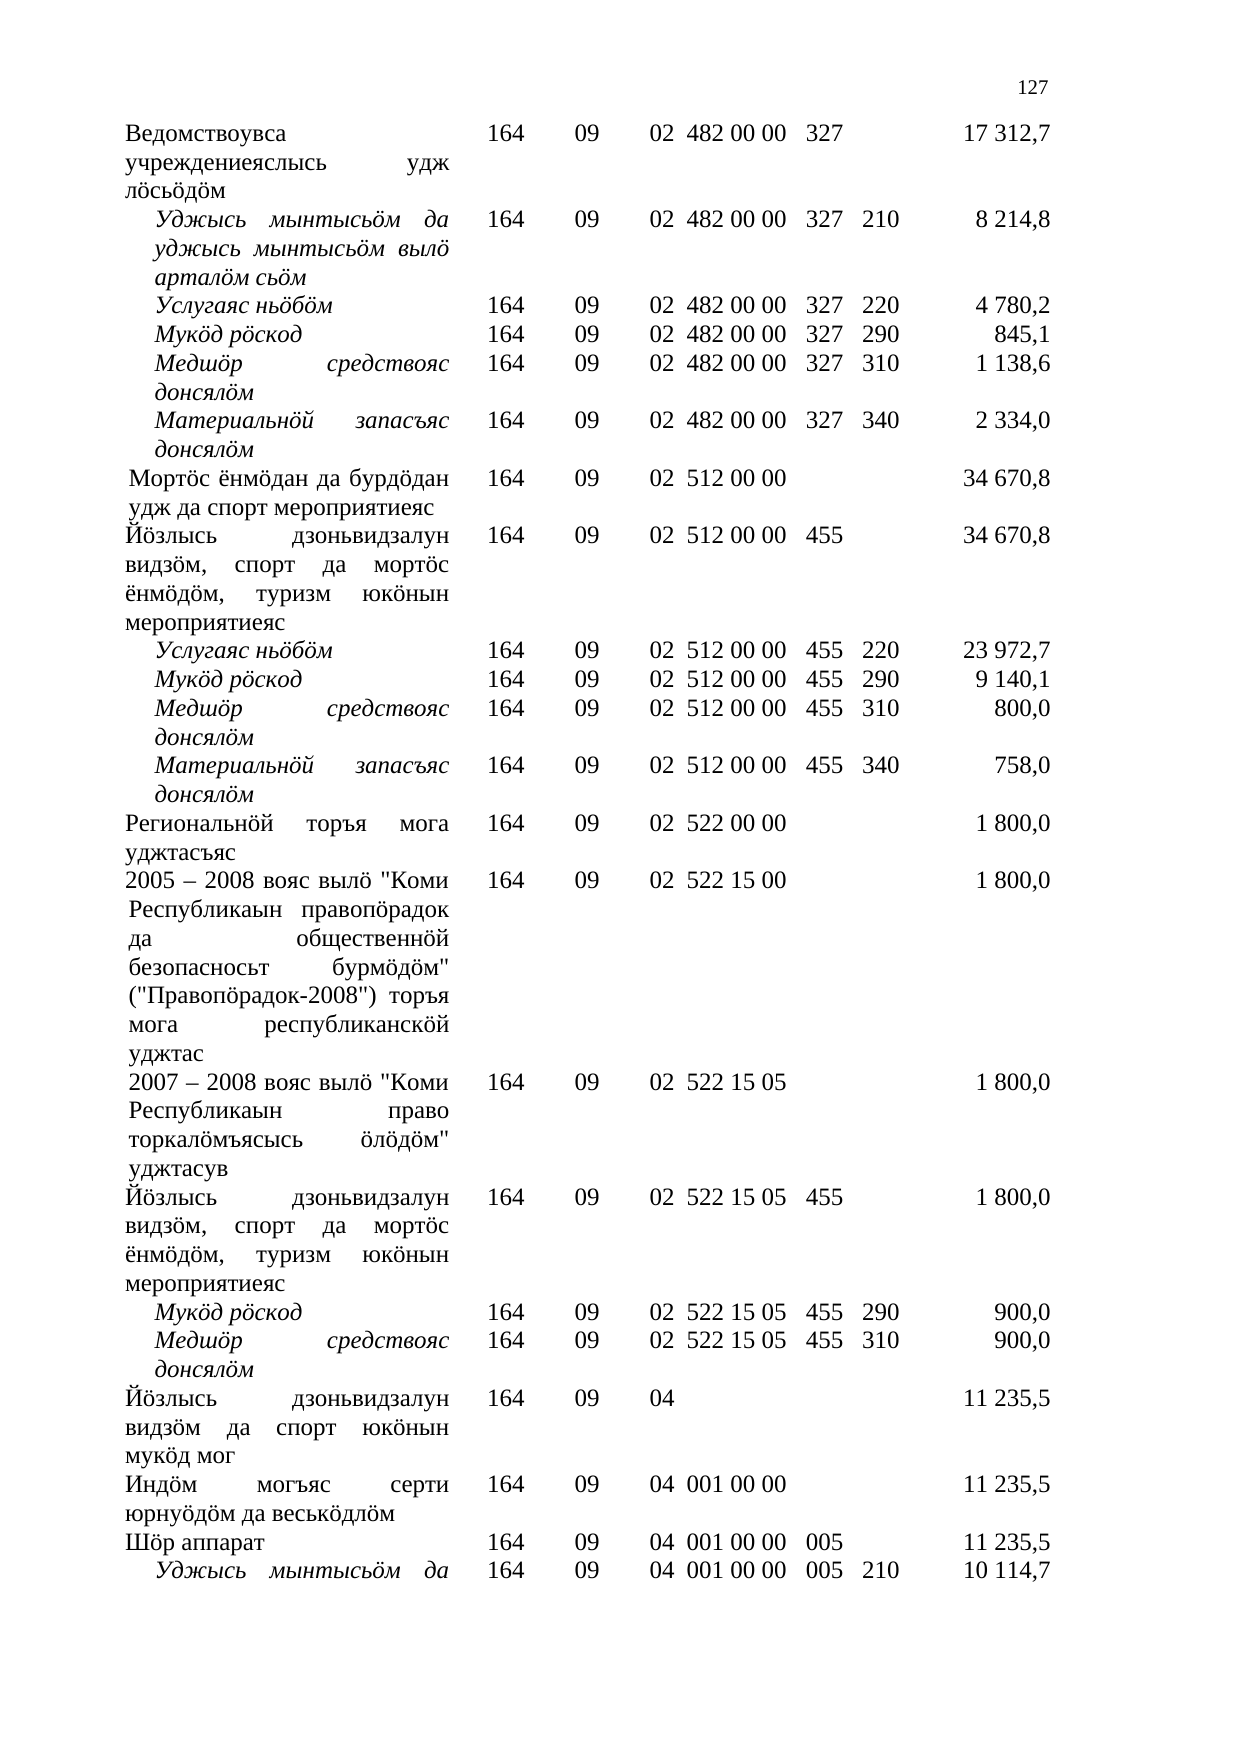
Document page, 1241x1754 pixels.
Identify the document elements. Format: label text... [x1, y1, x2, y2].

table_cell 900,0 [905, 1297, 1056, 1326]
table_cell 522 15 05 [680, 1326, 793, 1383]
table_cell 09 [530, 118, 605, 204]
table_cell 02 [605, 521, 680, 636]
table_cell 164 [455, 118, 530, 204]
table_cell 09 [530, 866, 605, 1067]
table_cell 482 00 00 [680, 118, 793, 204]
table_cell 17 312,7 [905, 118, 1056, 204]
table_cell 04 [605, 1527, 680, 1556]
table_cell 164 [455, 808, 530, 866]
table_cell 455 [793, 751, 849, 808]
table_cell 164 [455, 1383, 530, 1469]
table_cell 09 [530, 693, 605, 751]
table_cell 340 [849, 751, 905, 808]
table_cell 02 [605, 636, 680, 664]
table_cell 310 [849, 1326, 905, 1383]
table_cell 9 140,1 [905, 664, 1056, 693]
table_cell 001 00 00 [680, 1469, 793, 1527]
table_cell 482 00 00 [680, 319, 793, 348]
table_cell 512 00 00 [680, 751, 793, 808]
table_cell 164 [455, 1469, 530, 1527]
table_cell 455 [793, 693, 849, 751]
table_cell 164 [455, 463, 530, 521]
table_cell 02 [605, 1182, 680, 1297]
table_cell 1 800,0 [905, 808, 1056, 866]
table_cell 164 [455, 1527, 530, 1556]
table_cell Мукöд рöскод [119, 1297, 455, 1326]
table_cell 02 [605, 406, 680, 463]
table_cell 11 235,5 [905, 1527, 1056, 1556]
table_cell Мукöд рöскод [119, 319, 455, 348]
table_cell 001 00 00 [680, 1527, 793, 1556]
table_cell [849, 1469, 905, 1527]
table_cell 09 [530, 291, 605, 319]
table_cell 455 [793, 1326, 849, 1383]
table_cell 8 214,8 [905, 204, 1056, 291]
table_cell [793, 1469, 849, 1527]
table_cell 327 [793, 406, 849, 463]
table_cell Услугаяс ньöбöм [119, 291, 455, 319]
table_cell 845,1 [905, 319, 1056, 348]
table_cell Ведомствоувса учреждениеяслысь удж лöсьöдöм [119, 118, 455, 204]
table_cell 10 114,7 [905, 1556, 1056, 1584]
table_cell [793, 808, 849, 866]
table_cell 02 [605, 808, 680, 866]
table_cell 09 [530, 1297, 605, 1326]
table_cell 1 800,0 [905, 866, 1056, 1067]
table_cell 34 670,8 [905, 521, 1056, 636]
table_cell Мортöс ёнмöдан да бурдöдан удж да спорт мероприятиеяс [119, 463, 455, 521]
table_cell 164 [455, 406, 530, 463]
table_cell 512 00 00 [680, 664, 793, 693]
table_cell 09 [530, 1067, 605, 1182]
table_cell 164 [455, 866, 530, 1067]
table_cell 290 [849, 664, 905, 693]
table_cell 164 [455, 1326, 530, 1383]
table_cell Уджысь мынтысьöм да уджысь мынтысьöм вылö арталöм сьöм [119, 204, 455, 291]
table_cell [849, 463, 905, 521]
table_cell 482 00 00 [680, 348, 793, 406]
table_cell 164 [455, 751, 530, 808]
table_cell Индöм могъяс серти юрнуöдöм да веськöдлöм [119, 1469, 455, 1527]
table_cell 512 00 00 [680, 636, 793, 664]
table_cell 02 [605, 118, 680, 204]
table_cell [849, 118, 905, 204]
table_cell 4 780,2 [905, 291, 1056, 319]
table_cell 164 [455, 204, 530, 291]
table_cell Материальнöй запасъяс донсялöм [119, 406, 455, 463]
table_cell 09 [530, 521, 605, 636]
table_cell 455 [793, 664, 849, 693]
table_cell 09 [530, 348, 605, 406]
table_cell 09 [530, 1527, 605, 1556]
table_cell [793, 463, 849, 521]
table_cell 164 [455, 1556, 530, 1584]
table_cell 02 [605, 664, 680, 693]
table_cell 482 00 00 [680, 204, 793, 291]
table_cell 164 [455, 693, 530, 751]
table_cell 164 [455, 1067, 530, 1182]
table_cell 455 [793, 636, 849, 664]
table_cell Медшöр средствояс донсялöм [119, 1326, 455, 1383]
table_cell 164 [455, 636, 530, 664]
table_cell 290 [849, 1297, 905, 1326]
table_cell 09 [530, 1469, 605, 1527]
table_cell 482 00 00 [680, 406, 793, 463]
table_cell 220 [849, 291, 905, 319]
table_cell 310 [849, 693, 905, 751]
table_cell 02 [605, 866, 680, 1067]
table_cell 758,0 [905, 751, 1056, 808]
table_cell [849, 1067, 905, 1182]
table_cell 09 [530, 751, 605, 808]
table_cell 522 15 05 [680, 1297, 793, 1326]
table_cell 2 334,0 [905, 406, 1056, 463]
table_cell Региональнöй торъя мога уджтасъяс [119, 808, 455, 866]
table_cell 09 [530, 636, 605, 664]
table_cell 164 [455, 319, 530, 348]
table_cell [793, 1067, 849, 1182]
table_cell 02 [605, 319, 680, 348]
table_cell 164 [455, 521, 530, 636]
table_cell [849, 1527, 905, 1556]
table_cell 04 [605, 1556, 680, 1584]
table_cell 340 [849, 406, 905, 463]
table_cell Медшöр средствояс донсялöм [119, 348, 455, 406]
table_cell 09 [530, 1326, 605, 1383]
table_cell 164 [455, 348, 530, 406]
table_cell 1 138,6 [905, 348, 1056, 406]
table_cell 09 [530, 1556, 605, 1584]
table_cell 09 [530, 808, 605, 866]
table_cell [793, 866, 849, 1067]
table_cell 900,0 [905, 1326, 1056, 1383]
table_cell 02 [605, 693, 680, 751]
table_cell 327 [793, 291, 849, 319]
table_cell Йöзлысь дзоньвидзалун видзöм, спорт да мортöс ёнмöдöм, туризм юкöнын мероприятиеяс [119, 521, 455, 636]
table_cell Шöр аппарат [119, 1527, 455, 1556]
table_cell 09 [530, 319, 605, 348]
table_cell 512 00 00 [680, 693, 793, 751]
table_cell 02 [605, 1067, 680, 1182]
table_cell 210 [849, 1556, 905, 1584]
table_cell 327 [793, 118, 849, 204]
table_cell 11 235,5 [905, 1469, 1056, 1527]
table_cell Уджысь мынтысьöм да [119, 1556, 455, 1584]
table_cell 327 [793, 348, 849, 406]
table_cell [849, 521, 905, 636]
table_cell 522 15 05 [680, 1182, 793, 1297]
table_cell 09 [530, 664, 605, 693]
table_cell 455 [793, 1297, 849, 1326]
table_cell 02 [605, 348, 680, 406]
table_cell 800,0 [905, 693, 1056, 751]
table_cell 02 [605, 204, 680, 291]
table_cell [849, 1182, 905, 1297]
table_cell 02 [605, 1297, 680, 1326]
table_cell 164 [455, 664, 530, 693]
table_cell Услугаяс ньöбöм [119, 636, 455, 664]
table_cell 2007 – 2008 вояс вылö "Коми Республикаын право торкалöмъясысь öлöдöм" уджтасув [119, 1067, 455, 1182]
table_cell [680, 1383, 793, 1469]
table_cell 512 00 00 [680, 521, 793, 636]
table_cell 1 800,0 [905, 1182, 1056, 1297]
table_cell [793, 1383, 849, 1469]
table_cell 11 235,5 [905, 1383, 1056, 1469]
table_cell 02 [605, 751, 680, 808]
table_cell [849, 866, 905, 1067]
table_cell Медшöр средствояс донсялöм [119, 693, 455, 751]
table_cell 005 [793, 1556, 849, 1584]
table_cell Йöзлысь дзоньвидзалун видзöм, спорт да мортöс ёнмöдöм, туризм юкöнын мероприятиеяс [119, 1182, 455, 1297]
table_cell 02 [605, 1326, 680, 1383]
table_cell 327 [793, 204, 849, 291]
table_cell 09 [530, 1383, 605, 1469]
table_cell 09 [530, 204, 605, 291]
table_cell [849, 808, 905, 866]
table_cell 04 [605, 1469, 680, 1527]
table_cell 164 [455, 1297, 530, 1326]
table_cell 001 00 00 [680, 1556, 793, 1584]
table_cell 164 [455, 291, 530, 319]
table_cell 34 670,8 [905, 463, 1056, 521]
table_cell 09 [530, 1182, 605, 1297]
table_cell 220 [849, 636, 905, 664]
table_cell 210 [849, 204, 905, 291]
table_cell 164 [455, 1182, 530, 1297]
table_cell 512 00 00 [680, 463, 793, 521]
table_cell 04 [605, 1383, 680, 1469]
table_cell 522 00 00 [680, 808, 793, 866]
table_cell 310 [849, 348, 905, 406]
table_cell 23 972,7 [905, 636, 1056, 664]
table_cell 455 [793, 521, 849, 636]
table_cell 02 [605, 463, 680, 521]
table_cell 09 [530, 406, 605, 463]
table_cell 522 15 00 [680, 866, 793, 1067]
table_cell 522 15 05 [680, 1067, 793, 1182]
table_cell Мукöд рöскод [119, 664, 455, 693]
table_cell [849, 1383, 905, 1469]
table_cell Материальнöй запасъяс донсялöм [119, 751, 455, 808]
table_cell 1 800,0 [905, 1067, 1056, 1182]
table_cell Йöзлысь дзоньвидзалун видзöм да спорт юкöнын мукöд мог [119, 1383, 455, 1469]
table_cell 455 [793, 1182, 849, 1297]
table_cell 482 00 00 [680, 291, 793, 319]
table_cell 02 [605, 291, 680, 319]
table_cell 005 [793, 1527, 849, 1556]
table_cell 327 [793, 319, 849, 348]
table_cell 09 [530, 463, 605, 521]
table_cell 290 [849, 319, 905, 348]
table_cell 2005 – 2008 вояс вылö "Коми Республикаын правопöрадок да общественнöй безопасносьт бурмöдöм" ("Правопöрадок-2008") торъя мога республиканскöй уджтас [119, 866, 455, 1067]
